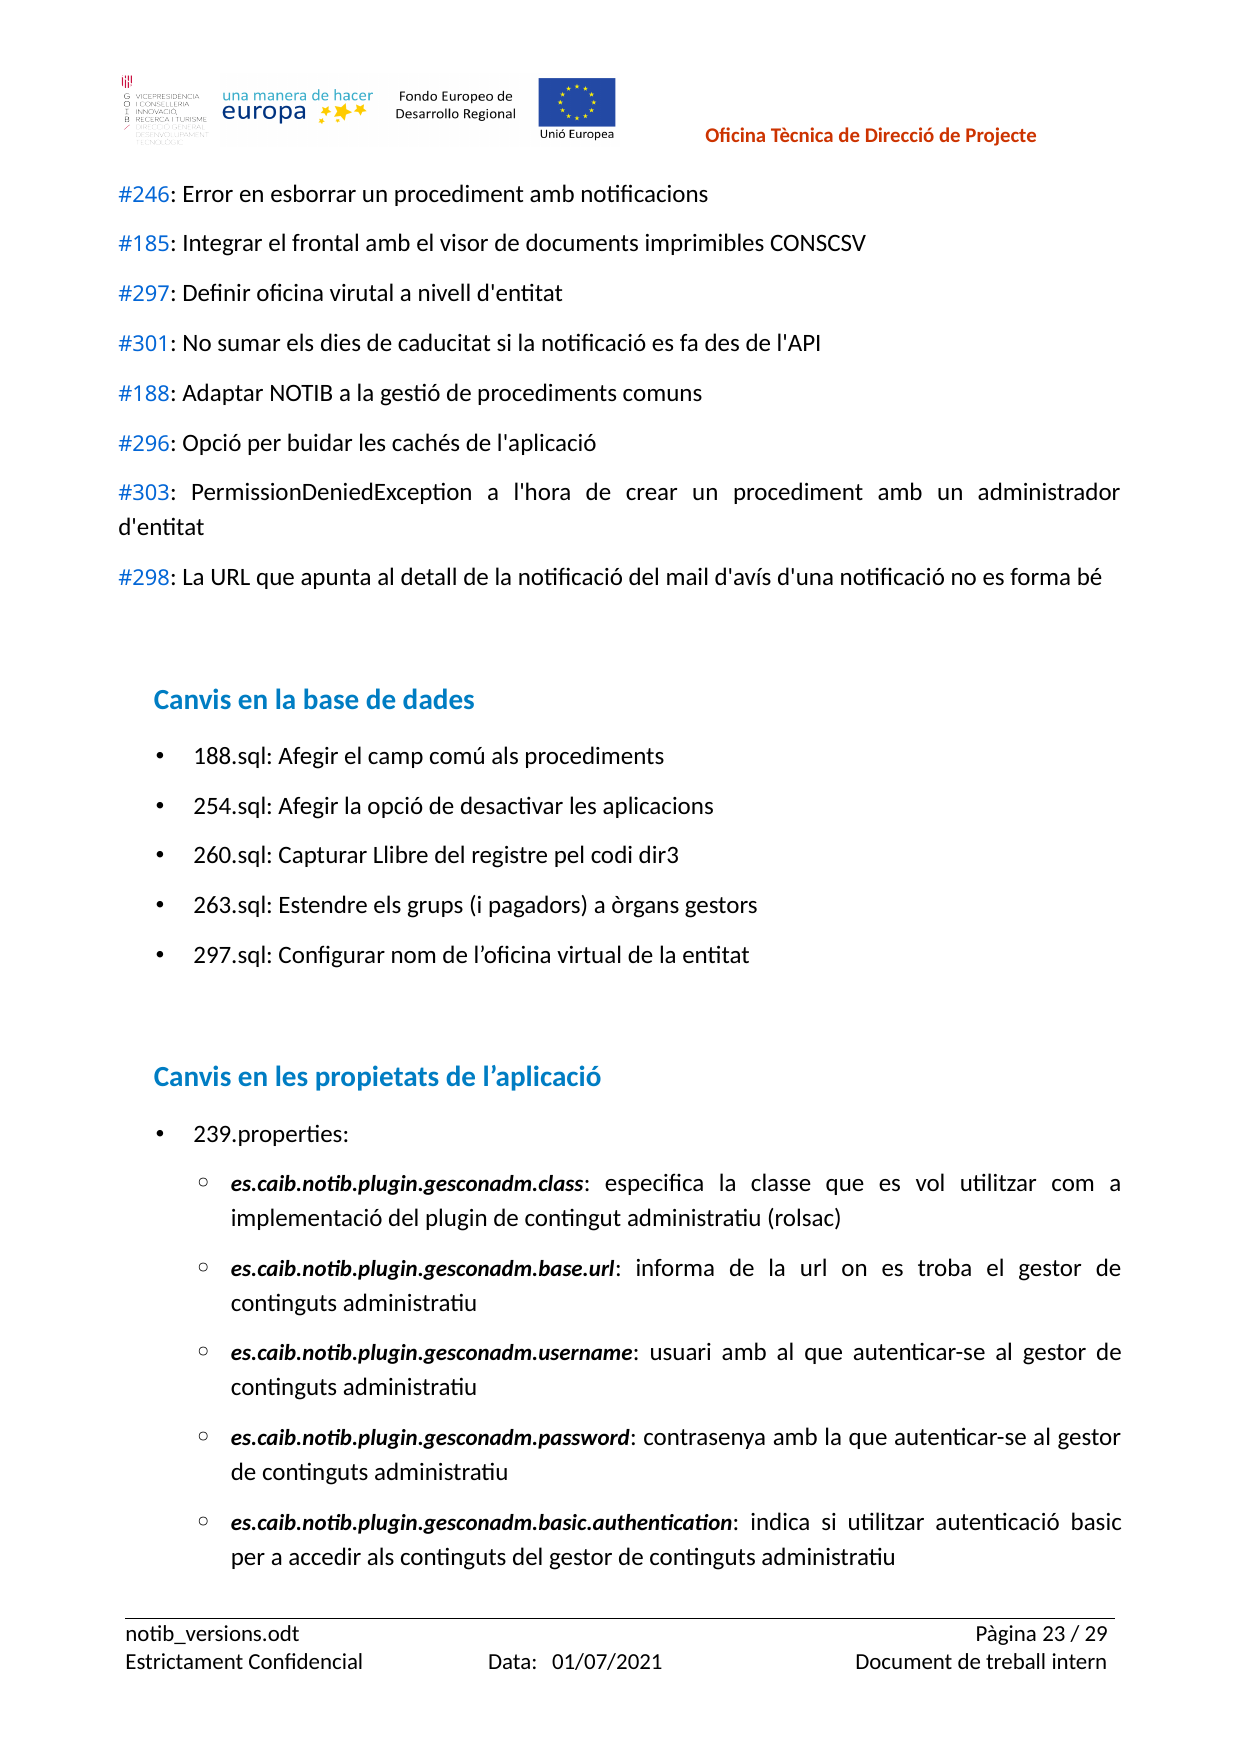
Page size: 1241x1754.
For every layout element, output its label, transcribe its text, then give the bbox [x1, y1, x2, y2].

list 239.properties: [156, 1118, 1122, 1148]
text #303: PermissionDeniedException a l'hora de crear un procediment amb un administrador d'entitat [118, 476, 1122, 542]
list es.caib.notib.plugin.gesconadm.password: contrasenya amb la que autenticar-se al gestor de continguts administratiu [193, 1421, 1122, 1487]
text #298: La URL que apunta al detall de la notificació del mail d'avís d'una notificació no es forma bé [118, 561, 1122, 592]
list 260.sql: Capturar Llibre del registre pel codi dir3 [156, 839, 1122, 870]
list es.caib.notib.plugin.gesconadm.basic.authentication: indica si utilitzar autenticació basic per a accedir als continguts del gestor de continguts administratiu [193, 1506, 1122, 1571]
list es.caib.notib.plugin.gesconadm.class: especifica la classe que es vol utilitzar com a implementació del plugin de contingut administratiu (rolsac) [193, 1167, 1122, 1233]
list es.caib.notib.plugin.gesconadm.username: usuari amb al que autenticar-se al gestor de continguts administratiu [193, 1337, 1122, 1402]
subtitle Canvis en la base de dades [153, 681, 1122, 717]
picture [118, 73, 213, 147]
text #188: Adaptar NOTIB a la gestió de procediments comuns [118, 377, 1122, 407]
text #297: Definir oficina virutal a nivell d'entitat [118, 277, 1122, 308]
list 188.sql: Afegir el camp comú als procediments [156, 740, 1122, 771]
text #246: Error en esborrar un procediment amb notificacions [118, 178, 1122, 208]
list 263.sql: Estendre els grups (i pagadors) a òrgans gestors [156, 889, 1122, 920]
list 297.sql: Configurar nom de l’oficina virtual de la entitat [156, 939, 1122, 969]
list 254.sql: Afegir la opció de desactivar les aplicacions [156, 790, 1122, 821]
picture [219, 73, 621, 147]
text #296: Opció per buidar les cachés de l'aplicació [118, 427, 1122, 457]
text #301: No sumar els dies de caducitat si la notificació es fa des de l'API [118, 327, 1122, 358]
subtitle Canvis en les propietats de l’aplicació [153, 1058, 1122, 1094]
text #185: Integrar el frontal amb el visor de documents imprimibles CONSCSV [118, 227, 1122, 258]
list es.caib.notib.plugin.gesconadm.base.url: informa de la url on es troba el gestor de continguts administratiu [193, 1252, 1122, 1317]
